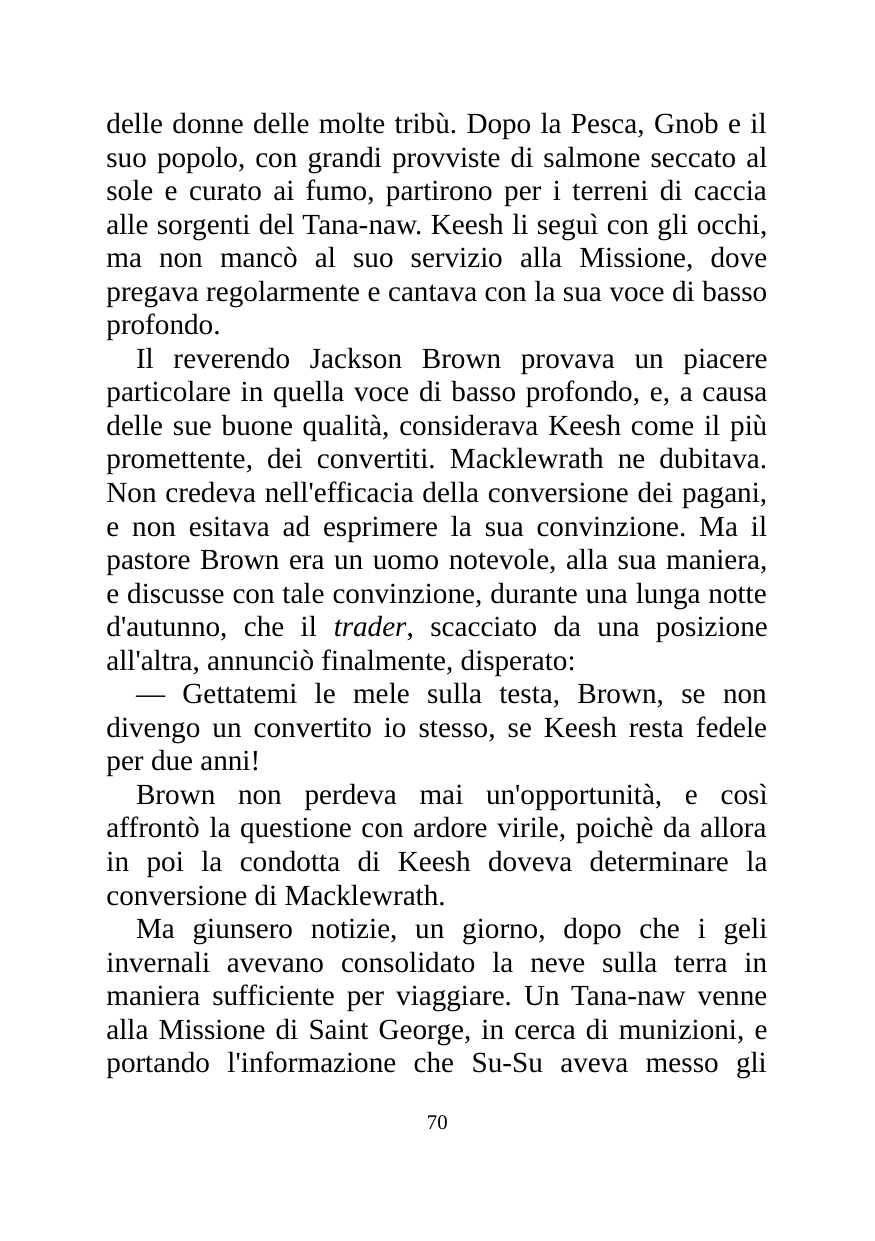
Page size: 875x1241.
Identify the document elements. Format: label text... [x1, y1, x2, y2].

text — Gettatemi le mele sulla testa, Brown, se non divengo un convertito io stesso, se Keesh resta fedele per due anni! [106, 676, 768, 777]
text Brown non perdeva mai un'opportunità, e così affrontò la questione con ardore virile, poichè da allora in poi la condotta di Keesh doveva determinare la conversione di Macklewrath. [106, 777, 768, 911]
text Il reverendo Jackson Brown provava un piacere particolare in quella voce di basso profondo, e, a causa delle sue buone qualità, considerava Keesh come il più promettente, dei convertiti. Macklewrath ne dubitava. Non credeva nell'efficacia della conversione dei pagani, e non esitava ad esprimere la sua convinzione. Ma il pastore Brown era un uomo notevole, alla sua maniera, e discusse con tale convinzione, durante una lunga notte d'autunno, che il trader, scacciato da una posizione all'altra, annunciò finalmente, disperato: [106, 341, 768, 676]
text delle donne delle molte tribù. Dopo la Pesca, Gnob e il suo popolo, con grandi provviste di salmone seccato al sole e curato ai fumo, partirono per i terreni di caccia alle sorgenti del Tana-naw. Keesh li seguì con gli occhi, ma non mancò al suo servizio alla Missione, dove pregava regolarmente e cantava con la sua voce di basso profondo. [106, 106, 768, 341]
text Ma giunsero notizie, un giorno, dopo che i geli invernali avevano consolidato la neve sulla terra in maniera sufficiente per viaggiare. Un Tana-naw venne alla Missione di Saint George, in cerca di munizioni, e portando l'informazione che Su-Su aveva messo gli [106, 911, 768, 1079]
